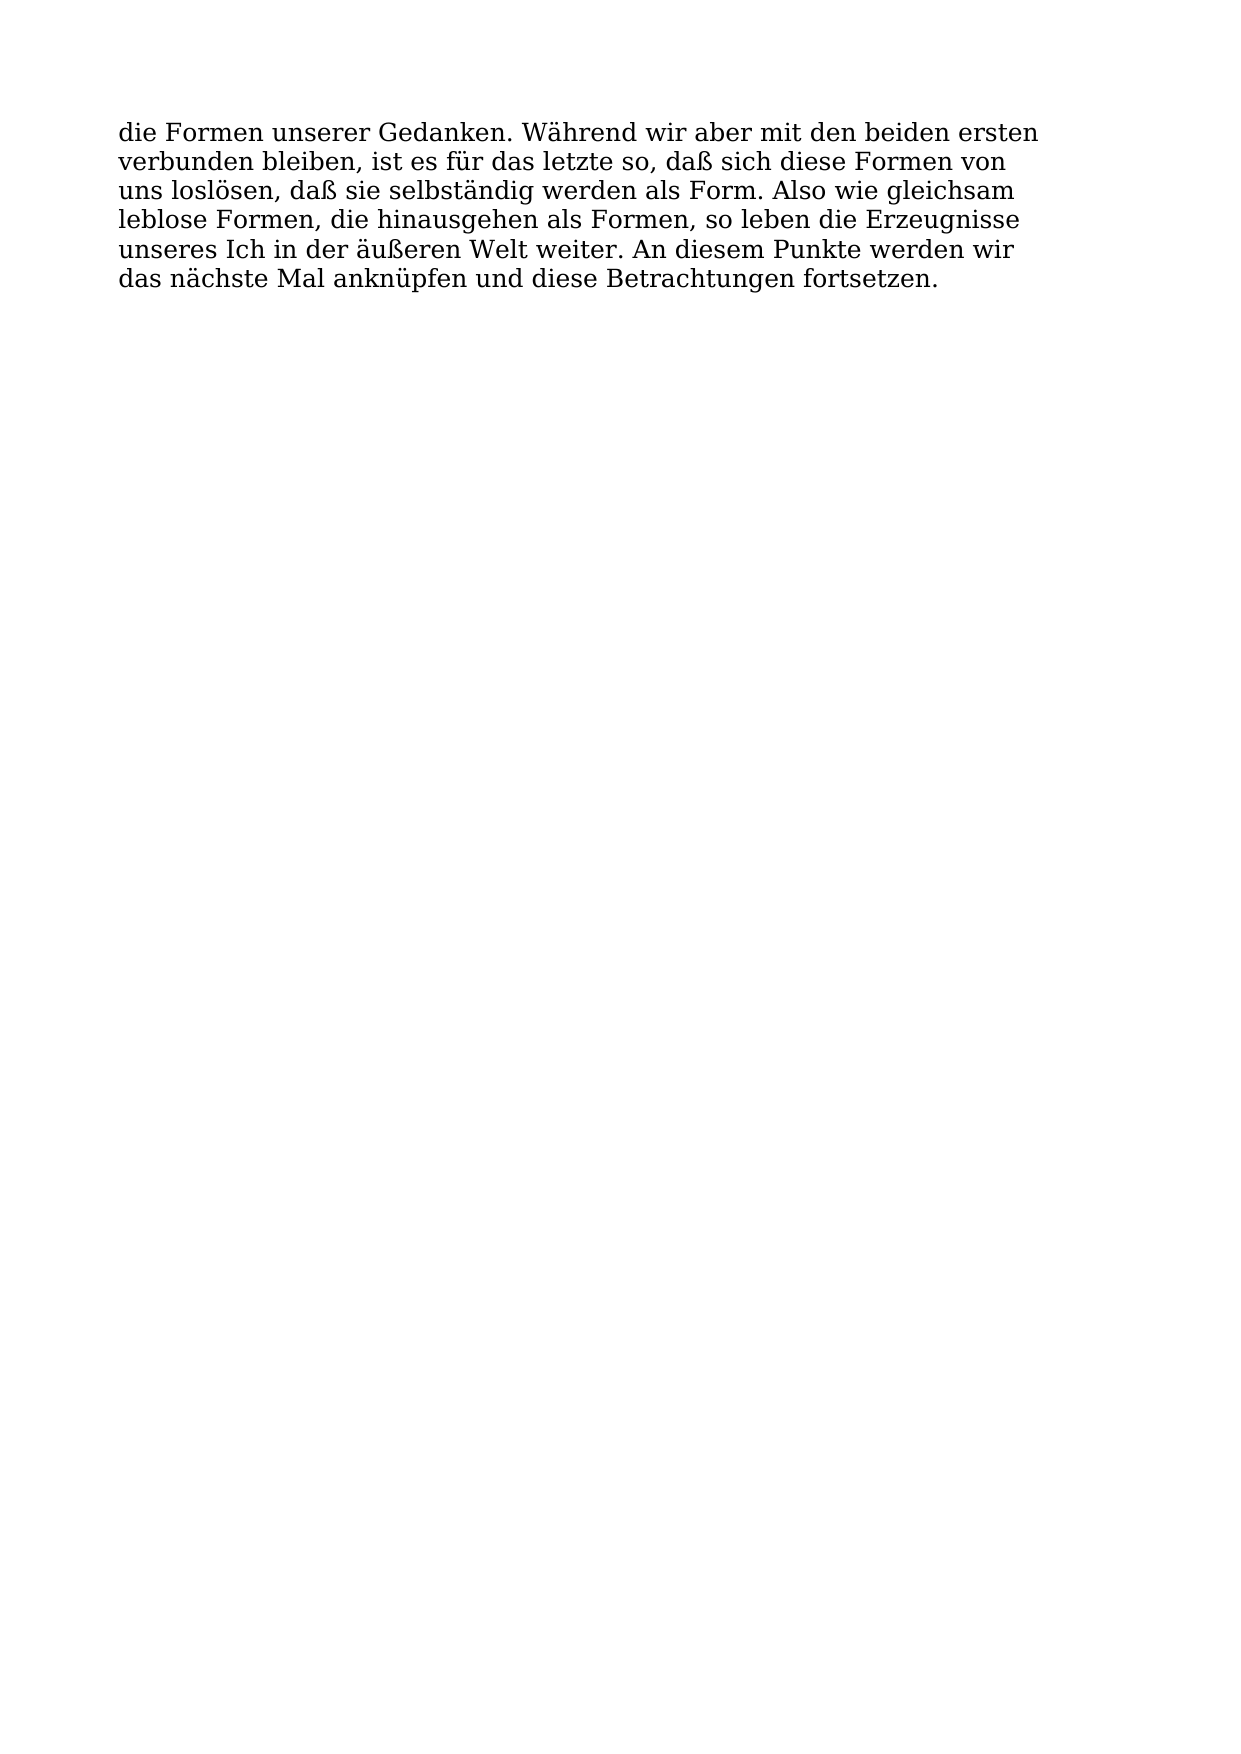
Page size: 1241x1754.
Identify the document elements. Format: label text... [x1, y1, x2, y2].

text uns loslösen, daß sie selbständig werden als Form. Also wie gleichsam [118, 176, 1122, 206]
text verbunden bleiben, ist es für das letzte so, daß sich diese Formen von [118, 147, 1122, 176]
text die Formen unserer Gedanken. Während wir aber mit den beiden ersten [118, 118, 1122, 147]
text das nächste Mal anknüpfen und diese Betrachtungen fortsetzen. [118, 264, 1122, 293]
text leblose Formen, die hinausgehen als Formen, so leben die Erzeugnisse [118, 206, 1122, 235]
text unseres Ich in der äußeren Welt weiter. An diesem Punkte werden wir [118, 235, 1122, 264]
